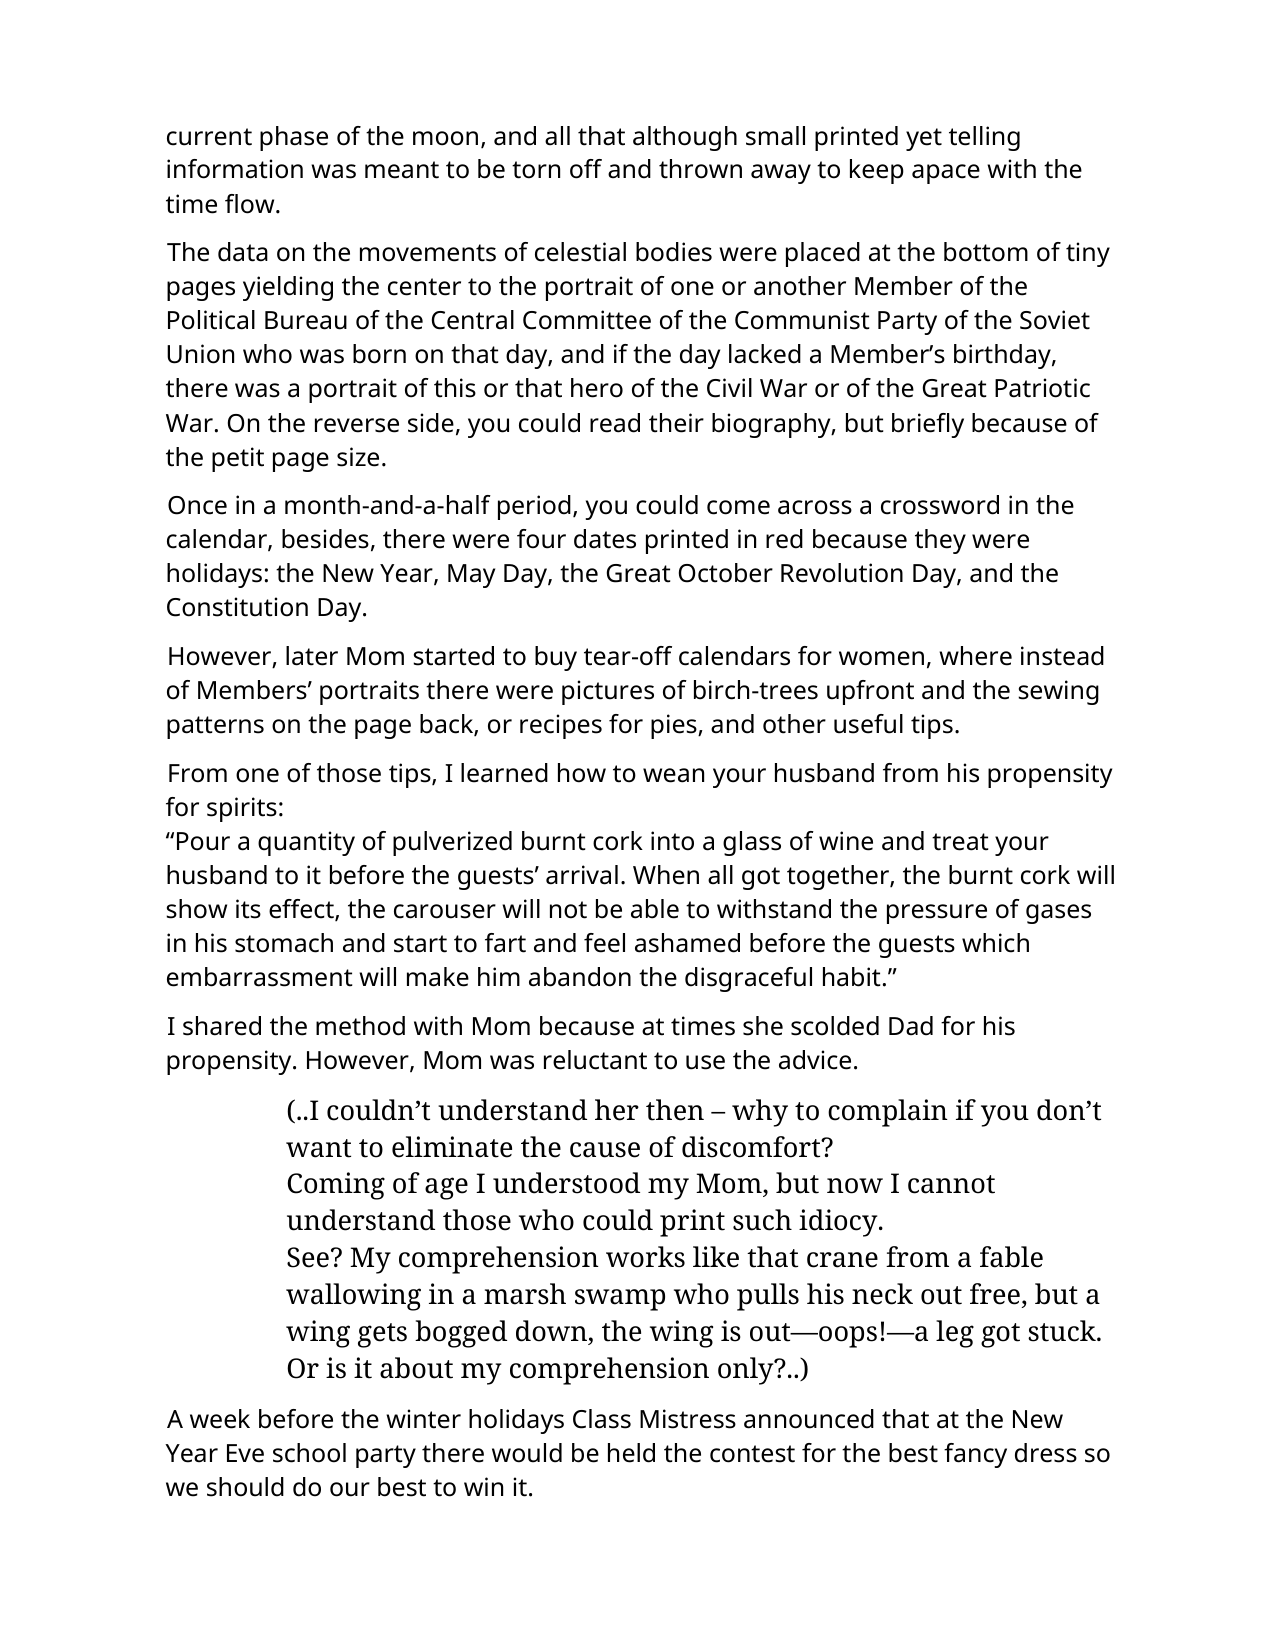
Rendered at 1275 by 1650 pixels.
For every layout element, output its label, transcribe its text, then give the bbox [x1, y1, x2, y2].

text Once in a month-and-a-half period, you could come across a crossword in the calendar, besides, there were four dates printed in red because they were holidays: the New Year, May Day, the Great October Revolution Day, and the Constitution Day. [165, 488, 1118, 624]
text The data on the movements of celestial bodies were placed at the bottom of tiny pages yielding the center to the portrait of one or another Member of the Political Bureau of the Central Committee of the Communist Party of the Soviet Union who was born on that day, and if the day lacked a Member’s birthday, there was a portrait of this or that hero of the Civil War or of the Great Patriotic War. On the reverse side, you could read their biography, but briefly because of the petit page size. [165, 235, 1118, 473]
text However, later Mom started to buy tear-off calendars for women, where instead of Members’ portraits there were pictures of birch-trees upfront and the sewing patterns on the page back, or recipes for pies, and other useful tips. [165, 639, 1118, 741]
list See? My comprehension works like that crane from a fable wallowing in a marsh swamp who pulls his neck out free, but a wing gets bogged down, the wing is out—oops!—a leg got stuck. [286, 1239, 1118, 1349]
list (..I couldn’t understand her then – why to complain if you don’t want to eliminate the cause of discomfort? [286, 1091, 1118, 1165]
text A week before the winter holidays Class Mistress announced that at the New Year Eve school party there would be held the contest for the best fancy dress so we should do our best to win it. [165, 1401, 1118, 1503]
list Or is it about my comprehension only?..) [286, 1349, 1118, 1386]
text I shared the method with Mom because at times she scolded Dad for his propensity. However, Mom was reluctant to use the advice. [165, 1008, 1118, 1077]
text From one of those tips, I learned how to wean your husband from his propensity for spirits: “Pour a quantity of pulverized burnt cork into a glass of wine and treat your husband to it before the guests’ arrival. When all got together, the burnt cork will show its effect, the carouser will not be able to withstand the pressure of gases in his stomach and start to fart and feel ashamed before the guests which embarrassment will make him abandon the disgraceful habit.” [165, 756, 1118, 994]
list Coming of age I understood my Mom, but now I cannot understand those who could print such idiocy. [286, 1165, 1118, 1239]
text current phase of the moon, and all that although small printed yet telling information was meant to be torn off and thrown away to keep apace with the time flow. [165, 118, 1118, 220]
